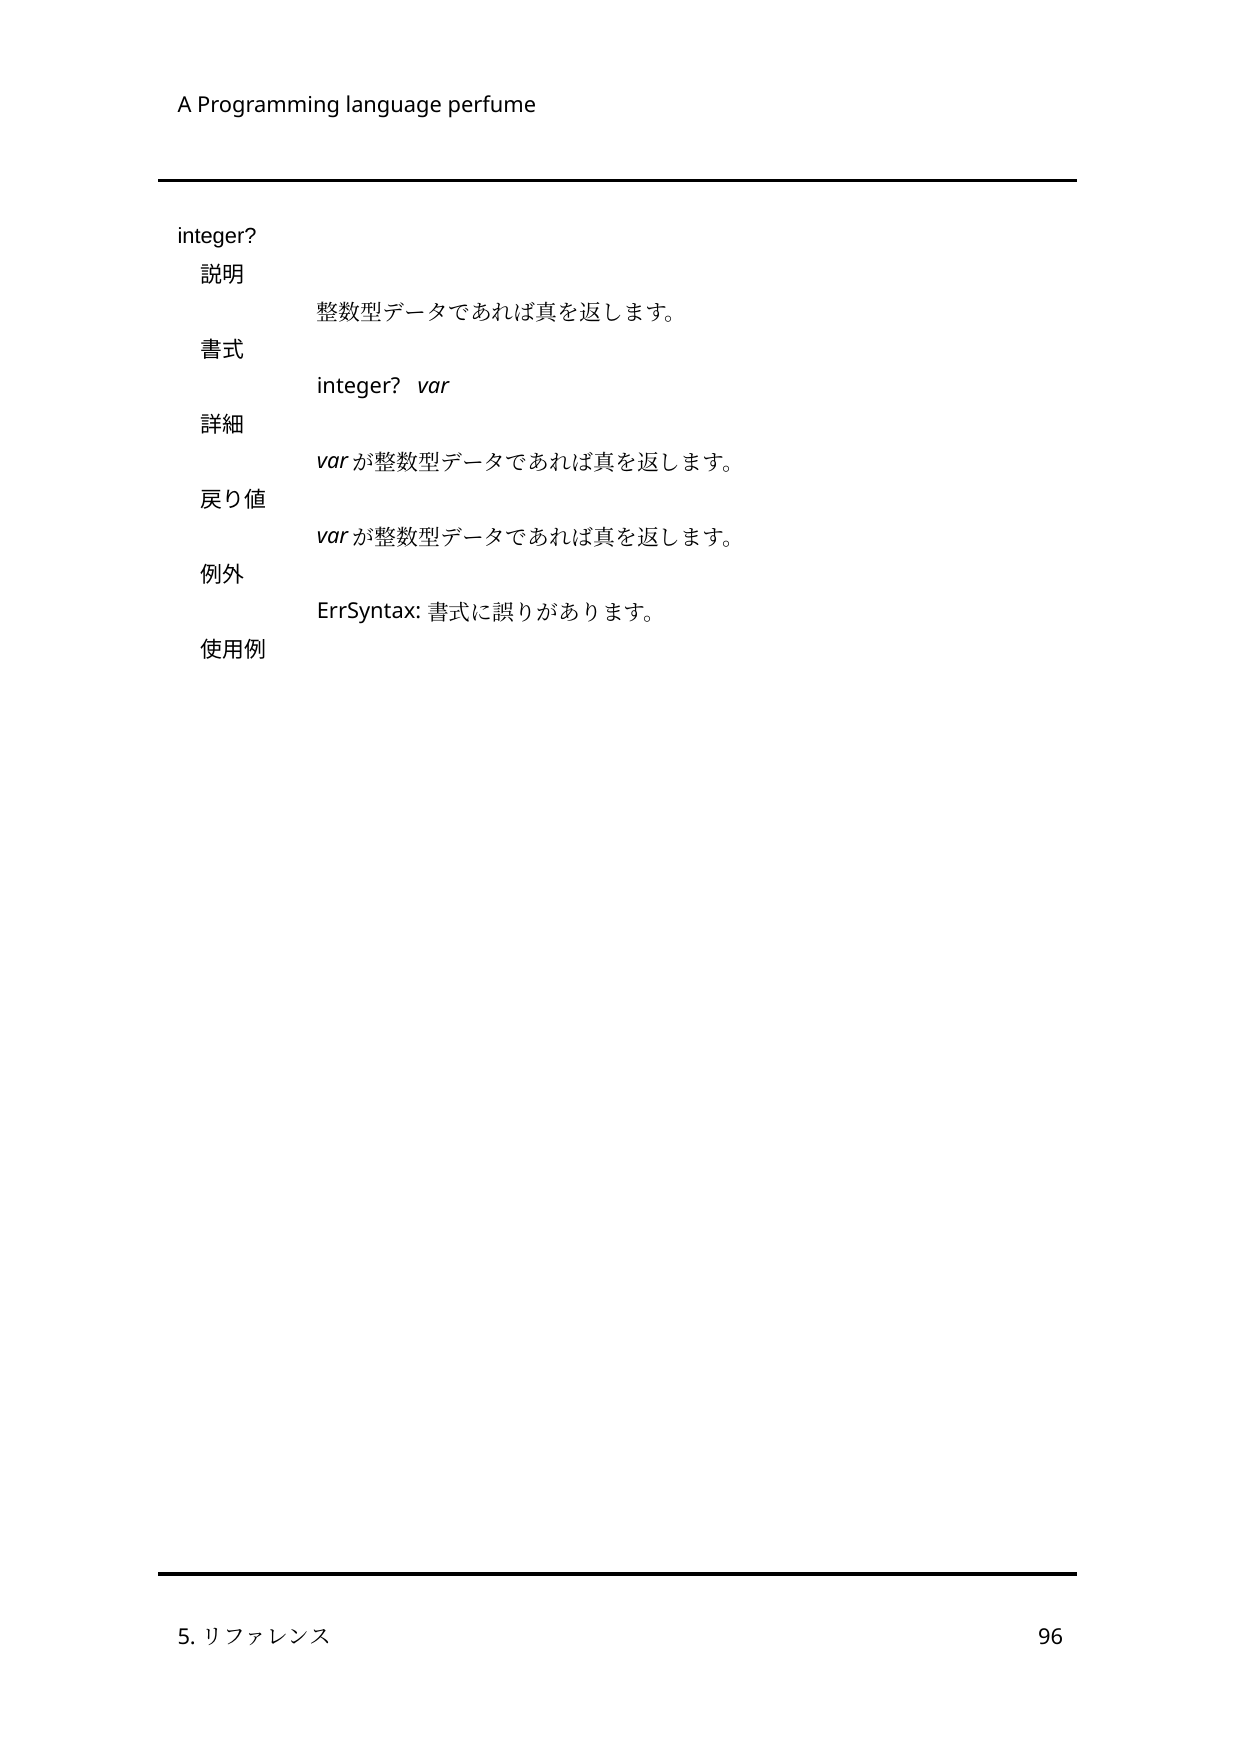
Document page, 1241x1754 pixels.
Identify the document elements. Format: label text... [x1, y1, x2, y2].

table_cell varが整数型データであれば真を返します。 [317, 404, 1063, 479]
subtitle integer? [177, 217, 1063, 254]
table_cell 使用例 [200, 629, 317, 704]
table_cell 書式 [200, 329, 317, 404]
table_header 説明 [200, 254, 317, 329]
table_header 整数型データであれば真を返します。 [317, 254, 1063, 329]
table_cell ErrSyntax: 書式に誤りがあります。 [317, 554, 1063, 629]
table_cell 例外 [200, 554, 317, 629]
table_cell 詳細 [200, 404, 317, 479]
table_cell [317, 629, 1063, 704]
table_cell varが整数型データであれば真を返します。 [317, 479, 1063, 554]
table_cell 戻り値 [200, 479, 317, 554]
table_cell integer? var [317, 329, 1063, 404]
